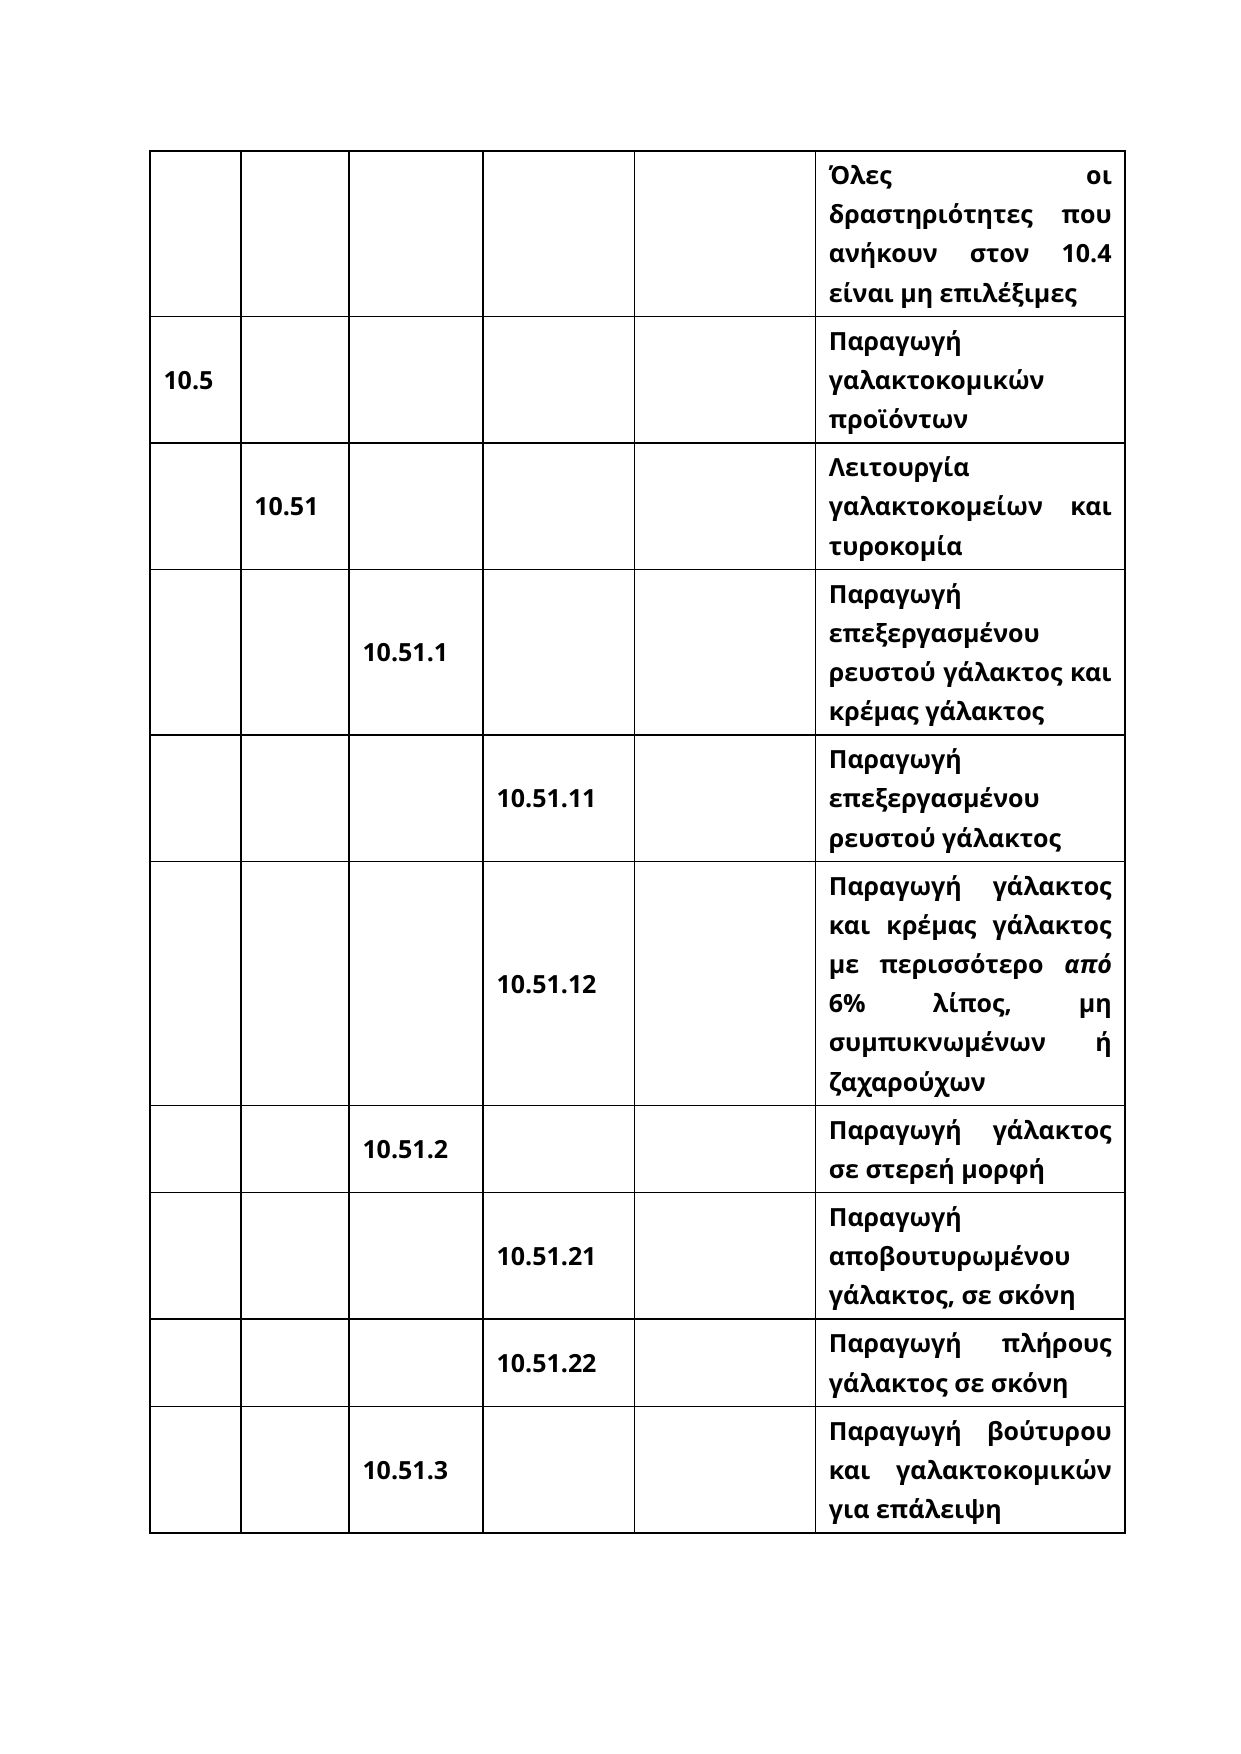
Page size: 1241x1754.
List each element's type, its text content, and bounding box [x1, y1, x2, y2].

table_cell 10.51.3 [350, 1407, 482, 1532]
table_cell [242, 1320, 348, 1406]
table_cell Λειτουργία γαλακτοκομείων και τυροκομία [816, 444, 1124, 568]
table_cell 10.51.11 [484, 736, 634, 861]
table_cell [151, 736, 240, 861]
table_cell Παραγωγή επεξεργασμένου ρευστού γάλακτος και κρέμας γάλακτος [816, 570, 1124, 734]
table_cell Παραγωγή γαλακτοκομικών προϊόντων [816, 317, 1124, 442]
table_cell [151, 444, 240, 568]
table_cell [242, 1106, 348, 1192]
table_cell [635, 1193, 815, 1318]
table_cell [242, 736, 348, 861]
table_cell [151, 152, 240, 316]
table_cell [242, 862, 348, 1104]
table_cell [350, 736, 482, 861]
table_cell [484, 1106, 634, 1192]
table_cell [350, 862, 482, 1104]
table_cell [484, 152, 634, 316]
table_cell [484, 444, 634, 568]
table_cell Παραγωγή αποβουτυρωμένου γάλακτος, σε σκόνη [816, 1193, 1124, 1318]
table_cell Όλες οι δραστηριότητες που ανήκουν στον 10.4 είναι μη επιλέξιμες [816, 152, 1124, 316]
table_cell [151, 570, 240, 734]
table_cell 10.51 [242, 444, 348, 568]
table_cell 10.51.1 [350, 570, 482, 734]
table_cell [151, 1106, 240, 1192]
table_cell Παραγωγή γάλακτος και κρέμας γάλακτος με περισσότερο από 6% λίπος, μη συμπυκνωμένων ή ζαχαρούχων [816, 862, 1124, 1104]
table_cell [151, 1320, 240, 1406]
table_cell [635, 1320, 815, 1406]
table_cell [151, 1407, 240, 1532]
table_cell [350, 317, 482, 442]
table_cell [350, 152, 482, 316]
table_cell 10.51.22 [484, 1320, 634, 1406]
table_cell [350, 444, 482, 568]
table_cell [635, 862, 815, 1104]
table_cell [635, 1106, 815, 1192]
table_cell [484, 317, 634, 442]
table_cell [350, 1320, 482, 1406]
table_cell [151, 1193, 240, 1318]
table_cell [635, 1407, 815, 1532]
table_cell [635, 152, 815, 316]
table_cell Παραγωγή γάλακτος σε στερεή μορφή [816, 1106, 1124, 1192]
table_cell [242, 1193, 348, 1318]
table_cell [635, 570, 815, 734]
table_cell [484, 1407, 634, 1532]
table_cell [242, 1407, 348, 1532]
table_cell Παραγωγή πλήρους γάλακτος σε σκόνη [816, 1320, 1124, 1406]
table_cell [350, 1193, 482, 1318]
table_cell 10.5 [151, 317, 240, 442]
table_cell [242, 152, 348, 316]
table_cell Παραγωγή βούτυρου και γαλακτοκομικών για επάλειψη [816, 1407, 1124, 1532]
table_cell [484, 570, 634, 734]
table_cell [635, 444, 815, 568]
table_cell 10.51.21 [484, 1193, 634, 1318]
table_cell [242, 317, 348, 442]
table_cell Παραγωγή επεξεργασμένου ρευστού γάλακτος [816, 736, 1124, 861]
table_cell [242, 570, 348, 734]
table_cell [635, 736, 815, 861]
table_cell 10.51.12 [484, 862, 634, 1104]
table_cell [635, 317, 815, 442]
table_cell [151, 862, 240, 1104]
table_cell 10.51.2 [350, 1106, 482, 1192]
